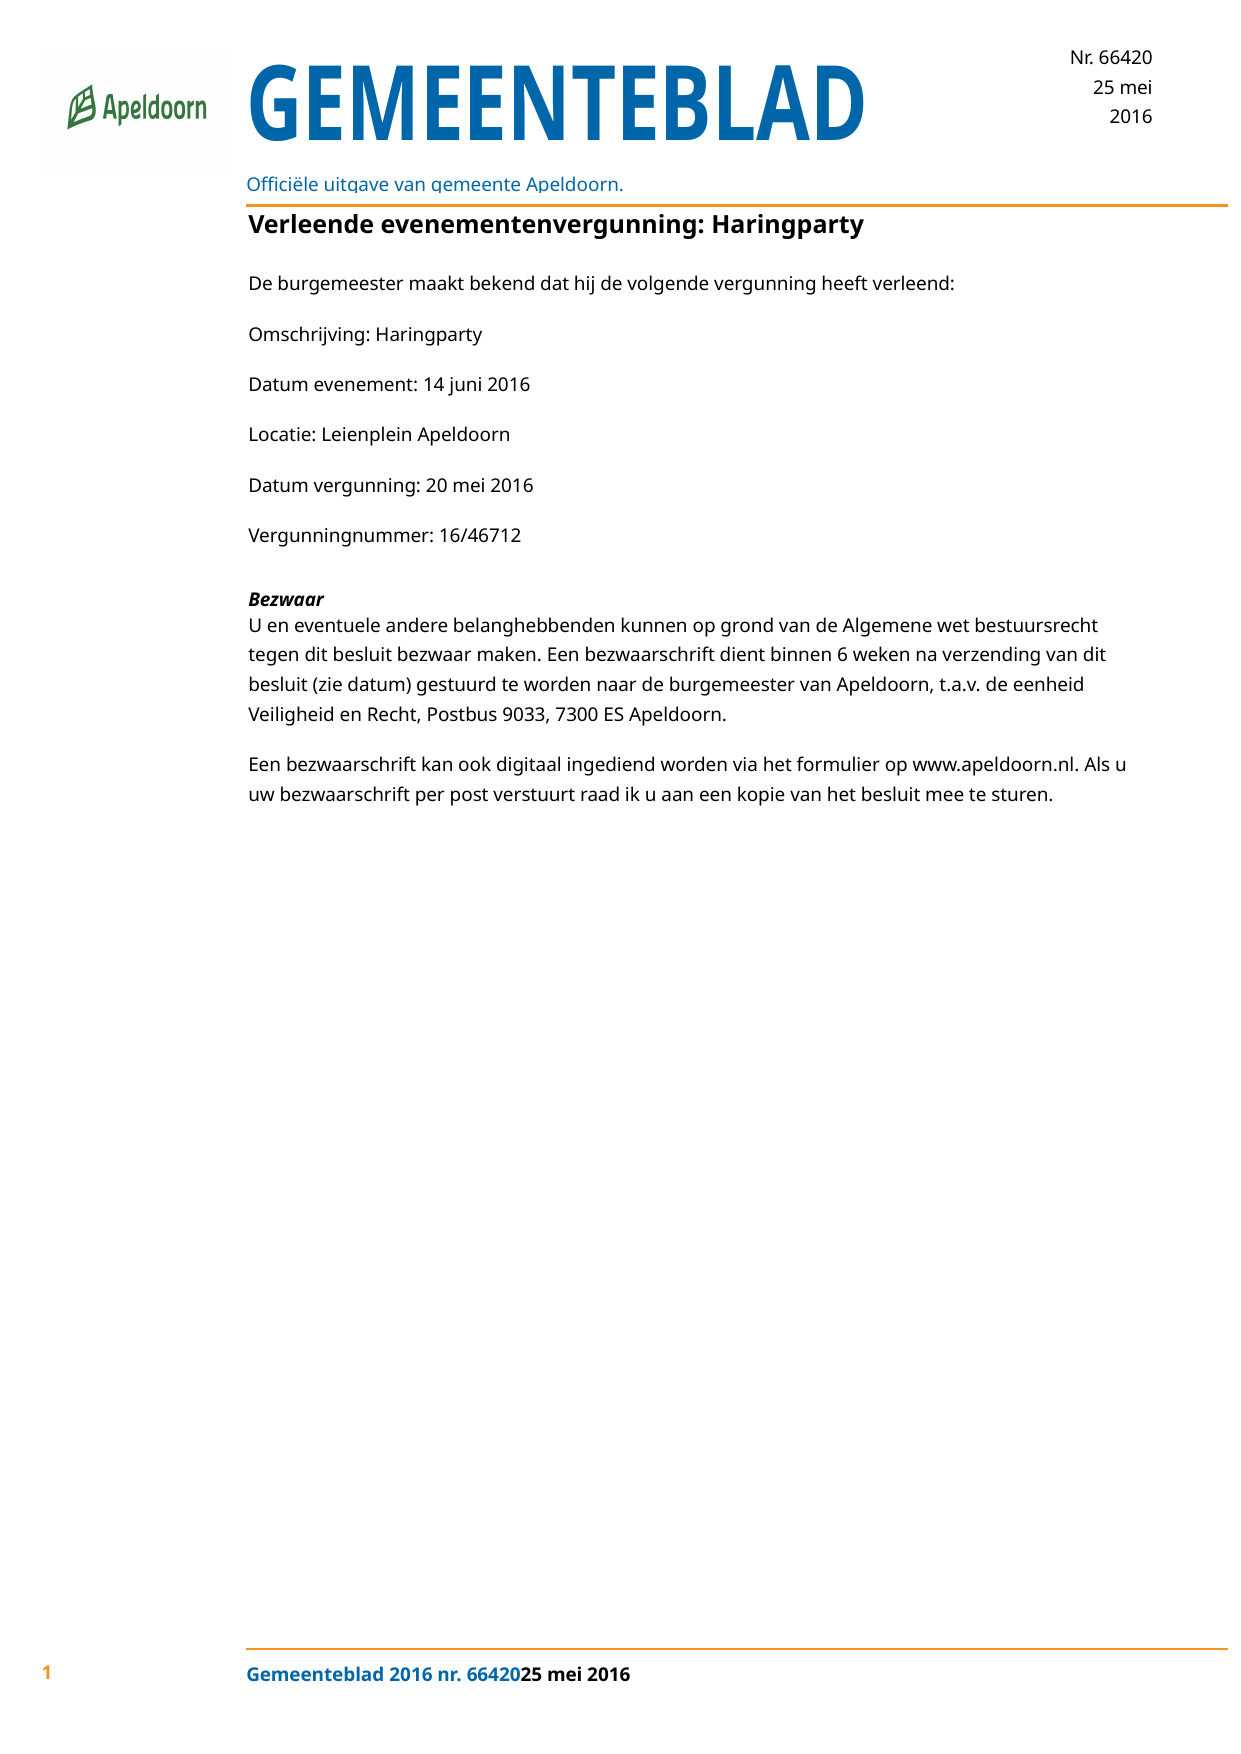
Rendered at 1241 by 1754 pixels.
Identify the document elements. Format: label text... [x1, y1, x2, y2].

text Verleende evenementenvergunning: Haringparty [248, 207, 1152, 241]
text Vergunningnummer: 16/46712 [248, 522, 1152, 548]
text De burgemeester maakt bekend dat hij de volgende vergunning heeft verleend: [248, 270, 1152, 296]
text Bezwaar [248, 586, 1152, 612]
text U en eventuele andere belanghebbenden kunnen op grond van de Algemene wet bestuursrecht tegen dit besluit bezwaar maken. Een bezwaarschrift dient binnen 6 weken na verzending van dit besluit (zie datum) gestuurd te worden naar de burgemeester van Apeldoorn, t.a.v. de eenheid Veiligheid en Recht, Postbus 9033, 7300 ES Apeldoorn. [248, 612, 1152, 727]
text Datum evenement: 14 juni 2016 [248, 371, 1152, 397]
text Een bezwaarschrift kan ook digitaal ingediend worden via het formulier op www.apeldoorn.nl. Als u uw bezwaarschrift per post verstuurt raad ik u aan een kopie van het besluit mee te sturen. [248, 751, 1152, 807]
picture [41, 47, 231, 172]
text Datum vergunning: 20 mei 2016 [248, 472, 1152, 498]
text Omschrijving: Haringparty [248, 321, 1152, 346]
text Locatie: Leienplein Apeldoorn [248, 422, 1152, 447]
